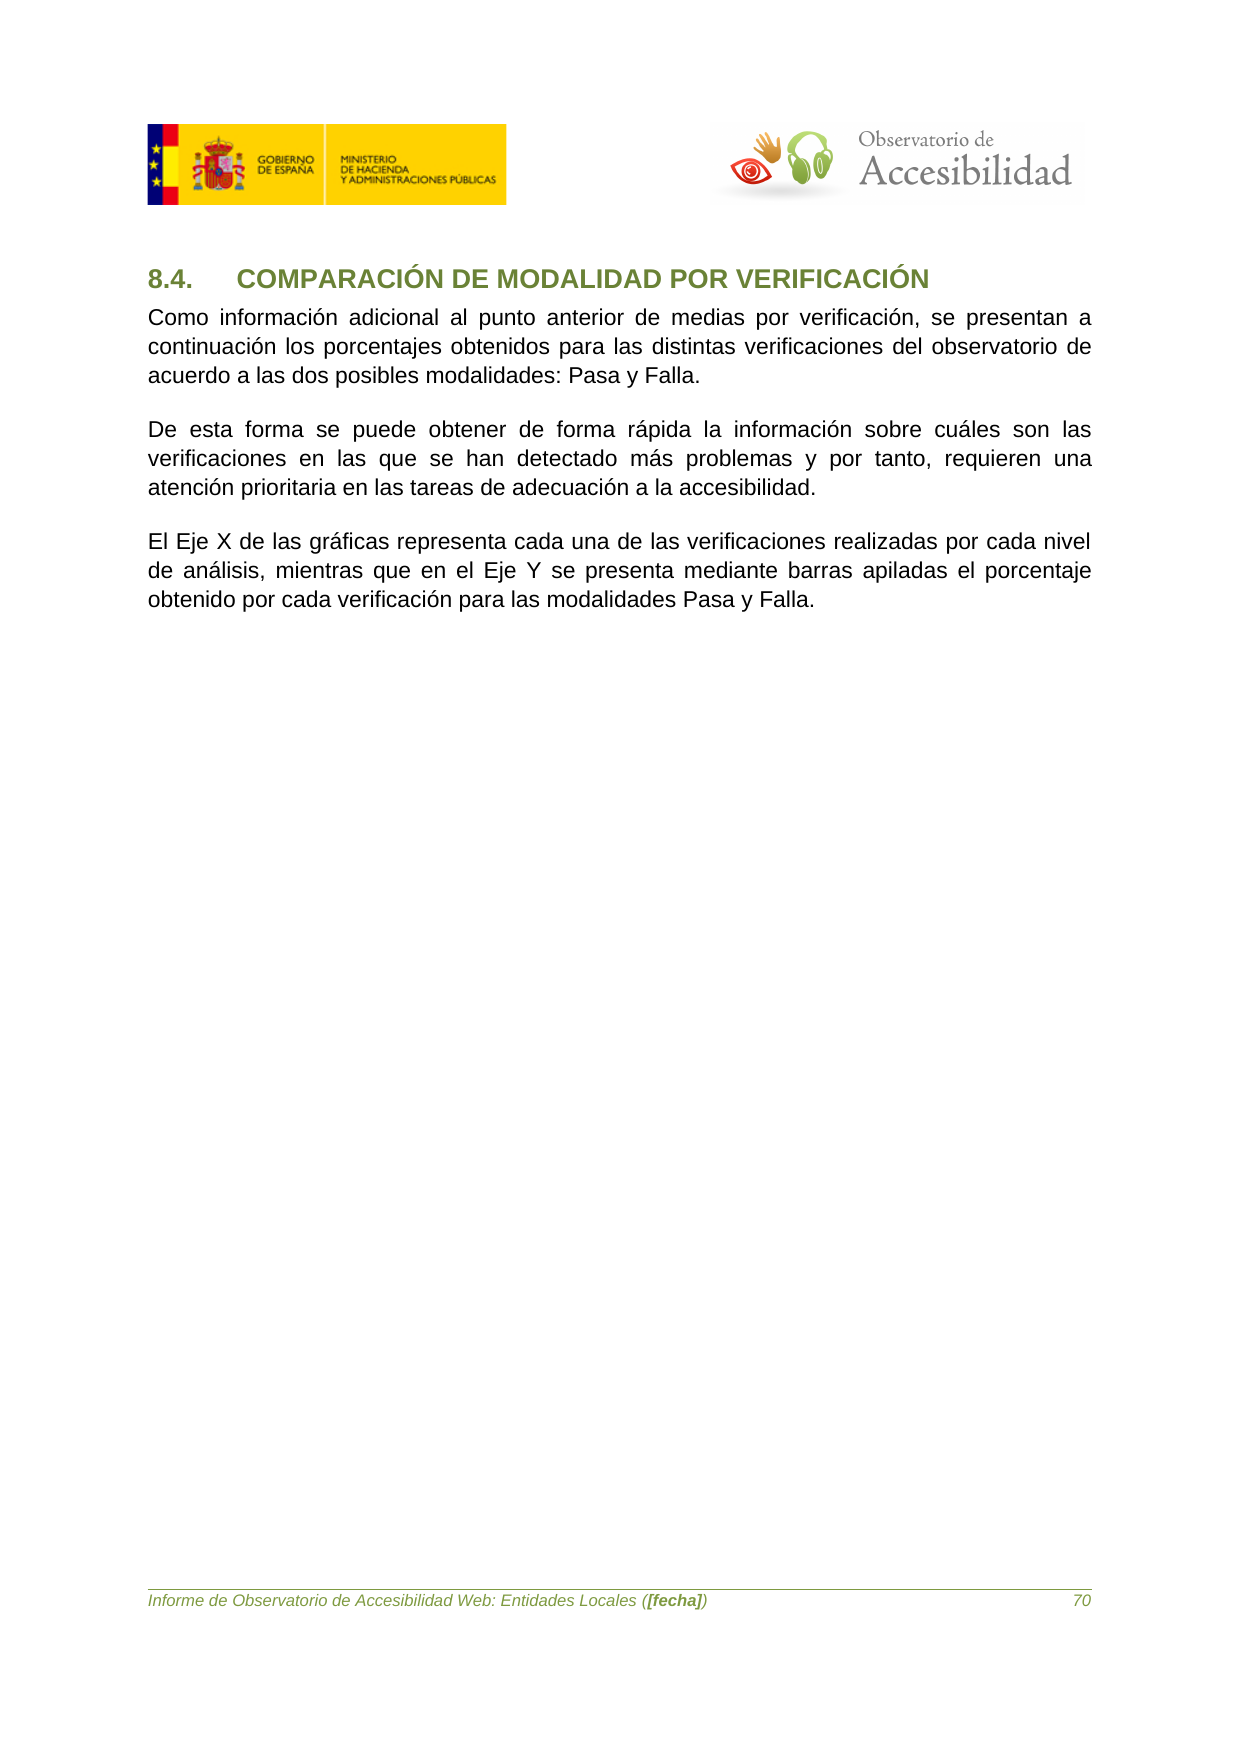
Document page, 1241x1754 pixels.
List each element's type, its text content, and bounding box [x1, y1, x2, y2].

list Comparación de Modalidad por Verificación [148, 263, 1092, 294]
picture [147, 124, 507, 205]
picture [710, 122, 1086, 205]
text Como información adicional al punto anterior de medias por verificación, se presentan a continuación los porcentajes obtenidos para las distintas verificaciones del observatorio de acuerdo a las dos posibles modalidades: Pasa y Falla. [148, 304, 1092, 388]
text El Eje X de las gráficas representa cada una de las verificaciones realizadas por cada nivel de análisis, mientras que en el Eje Y se presenta mediante barras apiladas el porcentaje obtenido por cada verificación para las modalidades Pasa y Falla. [148, 528, 1092, 612]
text De esta forma se puede obtener de forma rápida la información sobre cuáles son las verificaciones en las que se han detectado más problemas y por tanto, requieren una atención prioritaria en las tareas de adecuación a la accesibilidad. [148, 416, 1092, 500]
